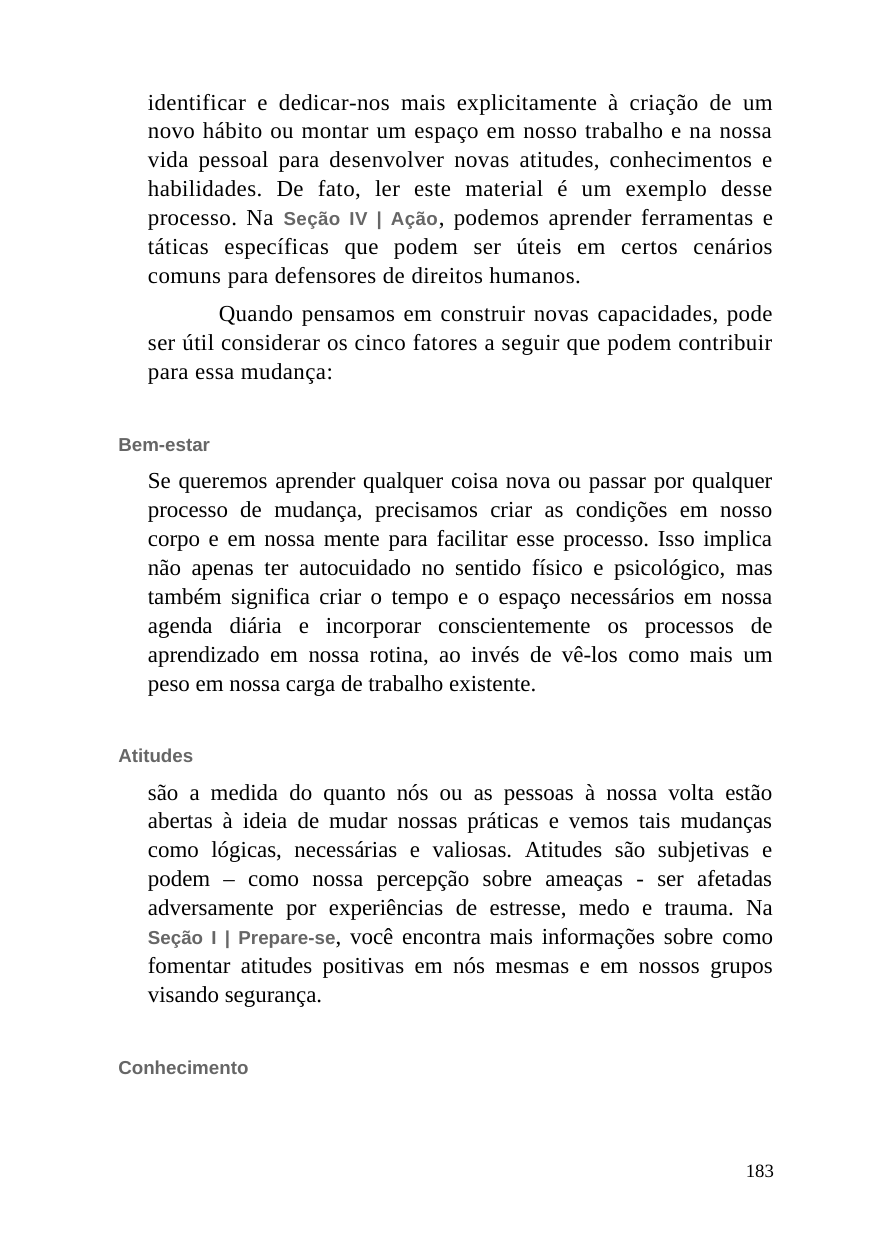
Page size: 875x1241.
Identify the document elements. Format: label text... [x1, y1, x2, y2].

text Bem-estar [118, 434, 774, 455]
text Se queremos aprender qualquer coisa nova ou passar por qualquer processo de mudança, precisamos criar as condições em nosso corpo e em nossa mente para facilitar esse processo. Isso implica não apenas ter autocuidado no sentido físico e psicológico, mas também significa criar o tempo e o espaço necessários em nossa agenda diária e incorporar conscientemente os processos de aprendizado em nossa rotina, ao invés de vê-los como mais um peso em nossa carga de trabalho existente. [148, 467, 774, 696]
text Conhecimento [118, 1057, 774, 1078]
text Quando pensamos em construir novas capacidades, pode ser útil considerar os cinco fatores a seguir que podem contribuir para essa mudança: [148, 300, 774, 384]
text Atitudes [118, 745, 774, 767]
text são a medida do quanto nós ou as pessoas à nossa volta estão abertas à ideia de mudar nossas práticas e vemos tais mudanças como lógicas, necessárias e valiosas. Atitudes são subjetivas e podem – como nossa percepção sobre ameaças - ser afetadas adversamente por experiências de estresse, medo e trauma. Na Seção I | Prepare-se, você encontra mais informações sobre como fomentar atitudes positivas em nós mesmas e em nossos grupos visando segurança. [148, 779, 774, 1008]
text identificar e dedicar-nos mais explicitamente à criação de um novo hábito ou montar um espaço em nosso trabalho e na nossa vida pessoal para desenvolver novas atitudes, conhecimentos e habilidades. De fato, ler este material é um exemplo desse processo. Na Seção IV | Ação, podemos aprender ferramentas e táticas específicas que podem ser úteis em certos cenários comuns para defensores de direitos humanos. [148, 88, 774, 289]
